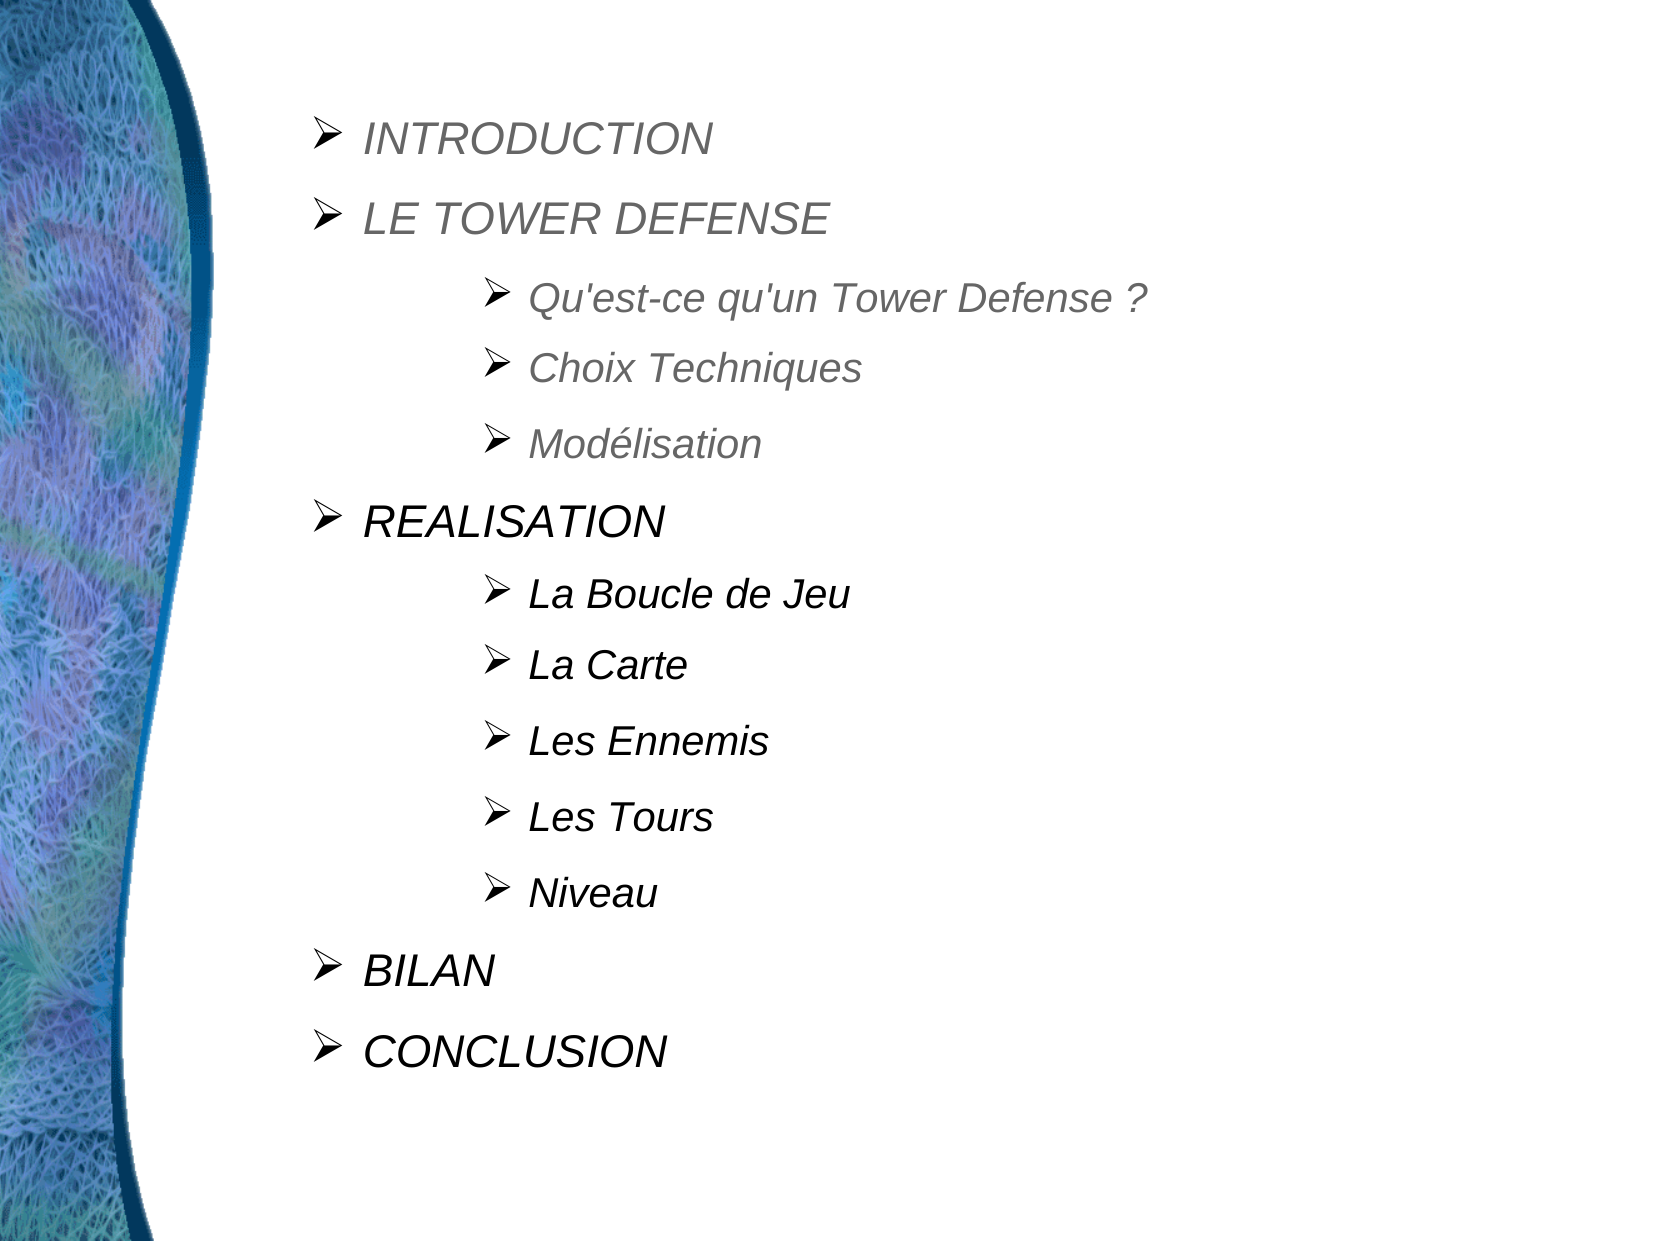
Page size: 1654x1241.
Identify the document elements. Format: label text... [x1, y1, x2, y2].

list INTRODUCTION LE TOWER DEFENSE Qu'est-ce qu'un Tower Defense ? Choix Techniques Modélisation REALISATION La Boucle de Jeu La Carte Les Ennemis Les Tours Niveau BILAN CONCLUSION [292, 112, 1654, 1075]
picture [0, 0, 229, 1241]
